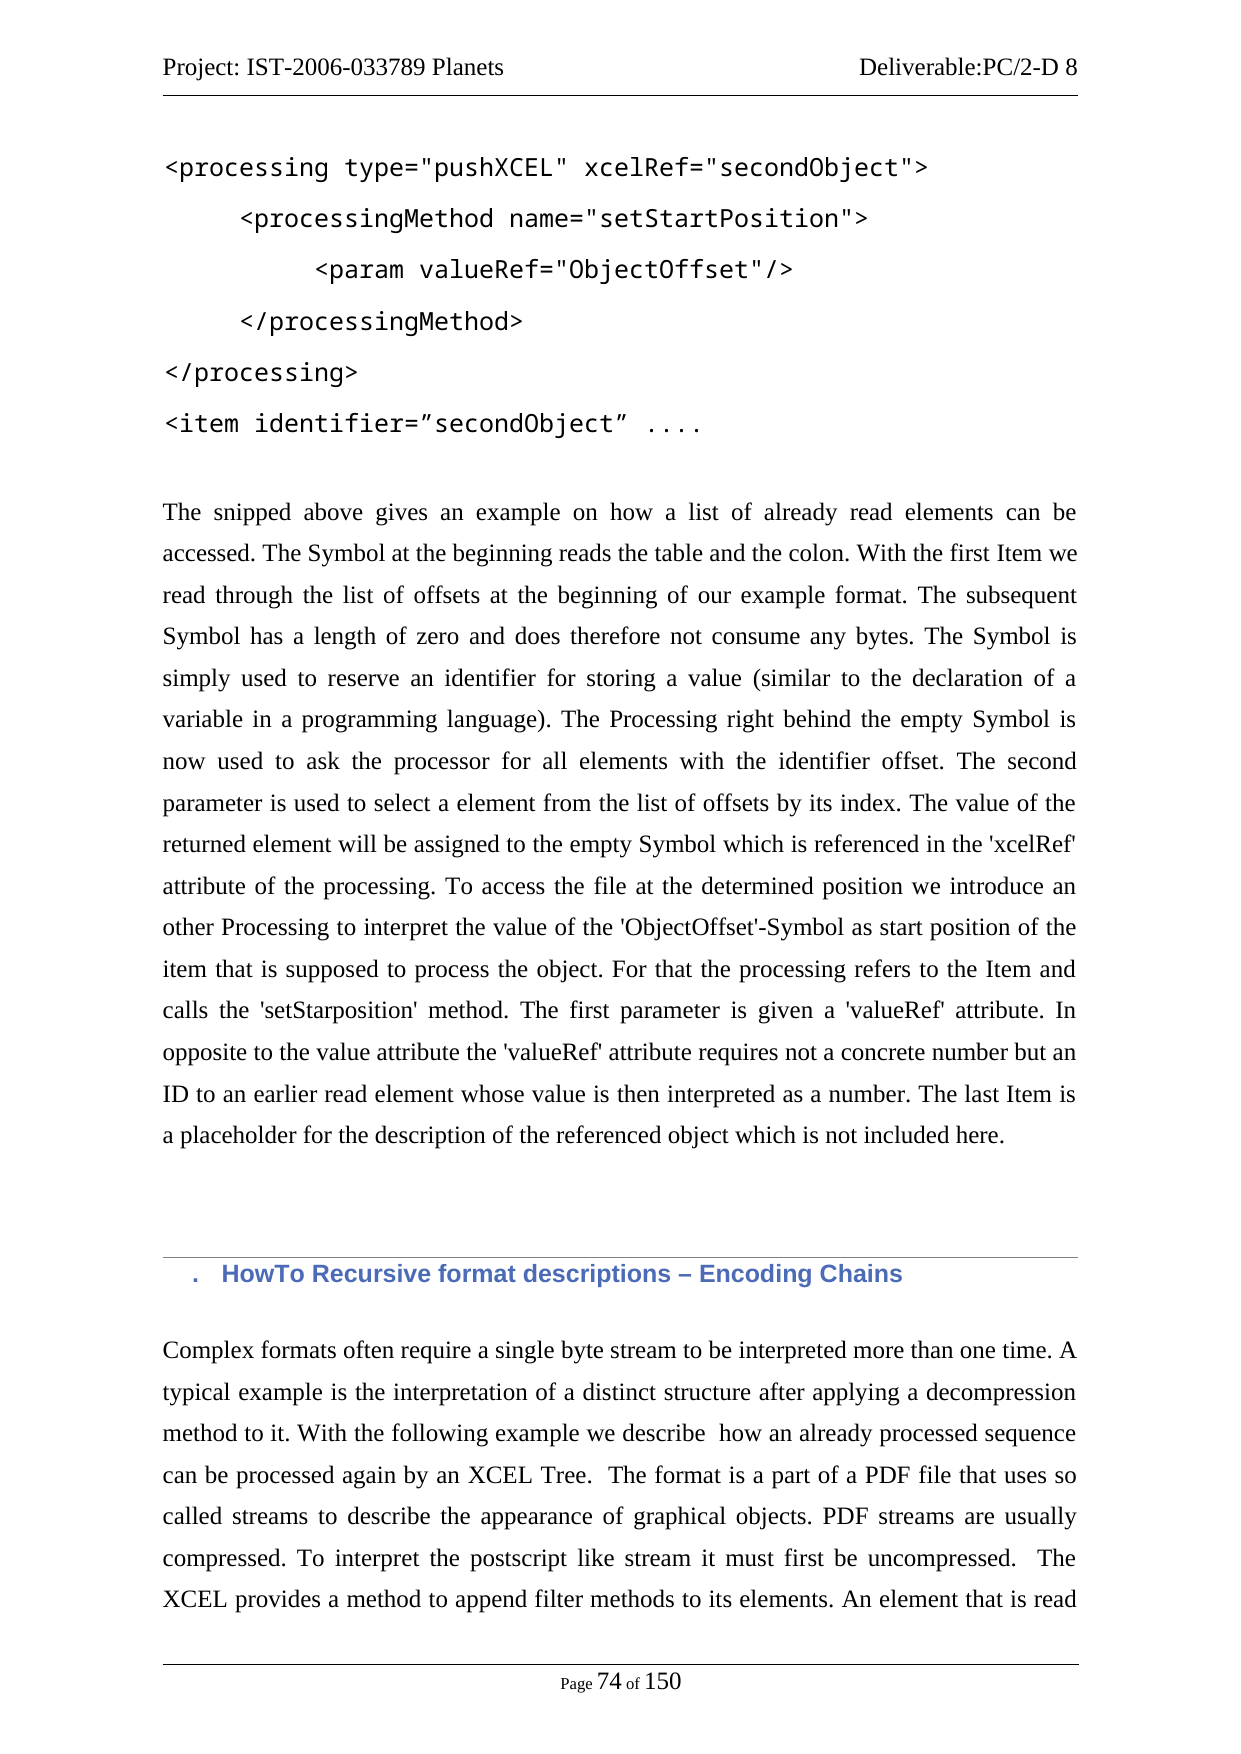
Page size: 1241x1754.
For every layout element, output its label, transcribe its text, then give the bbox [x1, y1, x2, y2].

text <param valueRef="ObjectOffset"/> [164, 252, 1078, 286]
text <item identifier=”secondObject” .... [164, 405, 1078, 439]
text <processingMethod name="setStartPosition"> [164, 201, 1078, 235]
text <processing type="pushXCEL" xcelRef="secondObject"> [164, 150, 1078, 184]
text Complex formats often require a single byte stream to be interpreted more than one time. A typical example is the interpretation of a distinct structure after applying a decompression method to it. With the following example we describe how an already processed sequence can be processed again by an XCEL Tree. The format is a part of a PDF file that uses so called streams to describe the appearance of graphical objects. PDF streams are usually compressed. To interpret the postscript like stream it must first be uncompressed. The XCEL provides a method to append filter methods to its elements. An element that is read [162, 1336, 1078, 1613]
subtitle HowTo Recursive format descriptions – Encoding Chains [162, 1258, 1078, 1288]
text </processing> [164, 354, 1078, 388]
text The snipped above gives an example on how a list of already read elements can be accessed. The Symbol at the beginning reads the table and the colon. With the first Item we read through the list of offsets at the beginning of our example format. The subsequent Symbol has a length of zero and does therefore not consume any bytes. The Symbol is simply used to reserve an identifier for storing a value (similar to the declaration of a variable in a programming language). The Processing right behind the empty Symbol is now used to ask the processor for all elements with the identifier offset. The second parameter is used to select a element from the list of offsets by its index. The value of the returned element will be assigned to the empty Symbol which is referenced in the 'xcelRef' attribute of the processing. To access the file at the determined position we introduce an other Processing to interpret the value of the 'ObjectOffset'-Symbol as start position of the item that is supposed to process the object. For that the processing refers to the Item and calls the 'setStarposition' method. The first parameter is given a 'valueRef' attribute. In opposite to the value attribute the 'valueRef' attribute requires not a concrete number but an ID to an earlier read element whose value is then interpreted as a number. The last Item is a placeholder for the description of the referenced object which is not included here. [162, 498, 1078, 1149]
text </processingMethod> [164, 303, 1078, 337]
